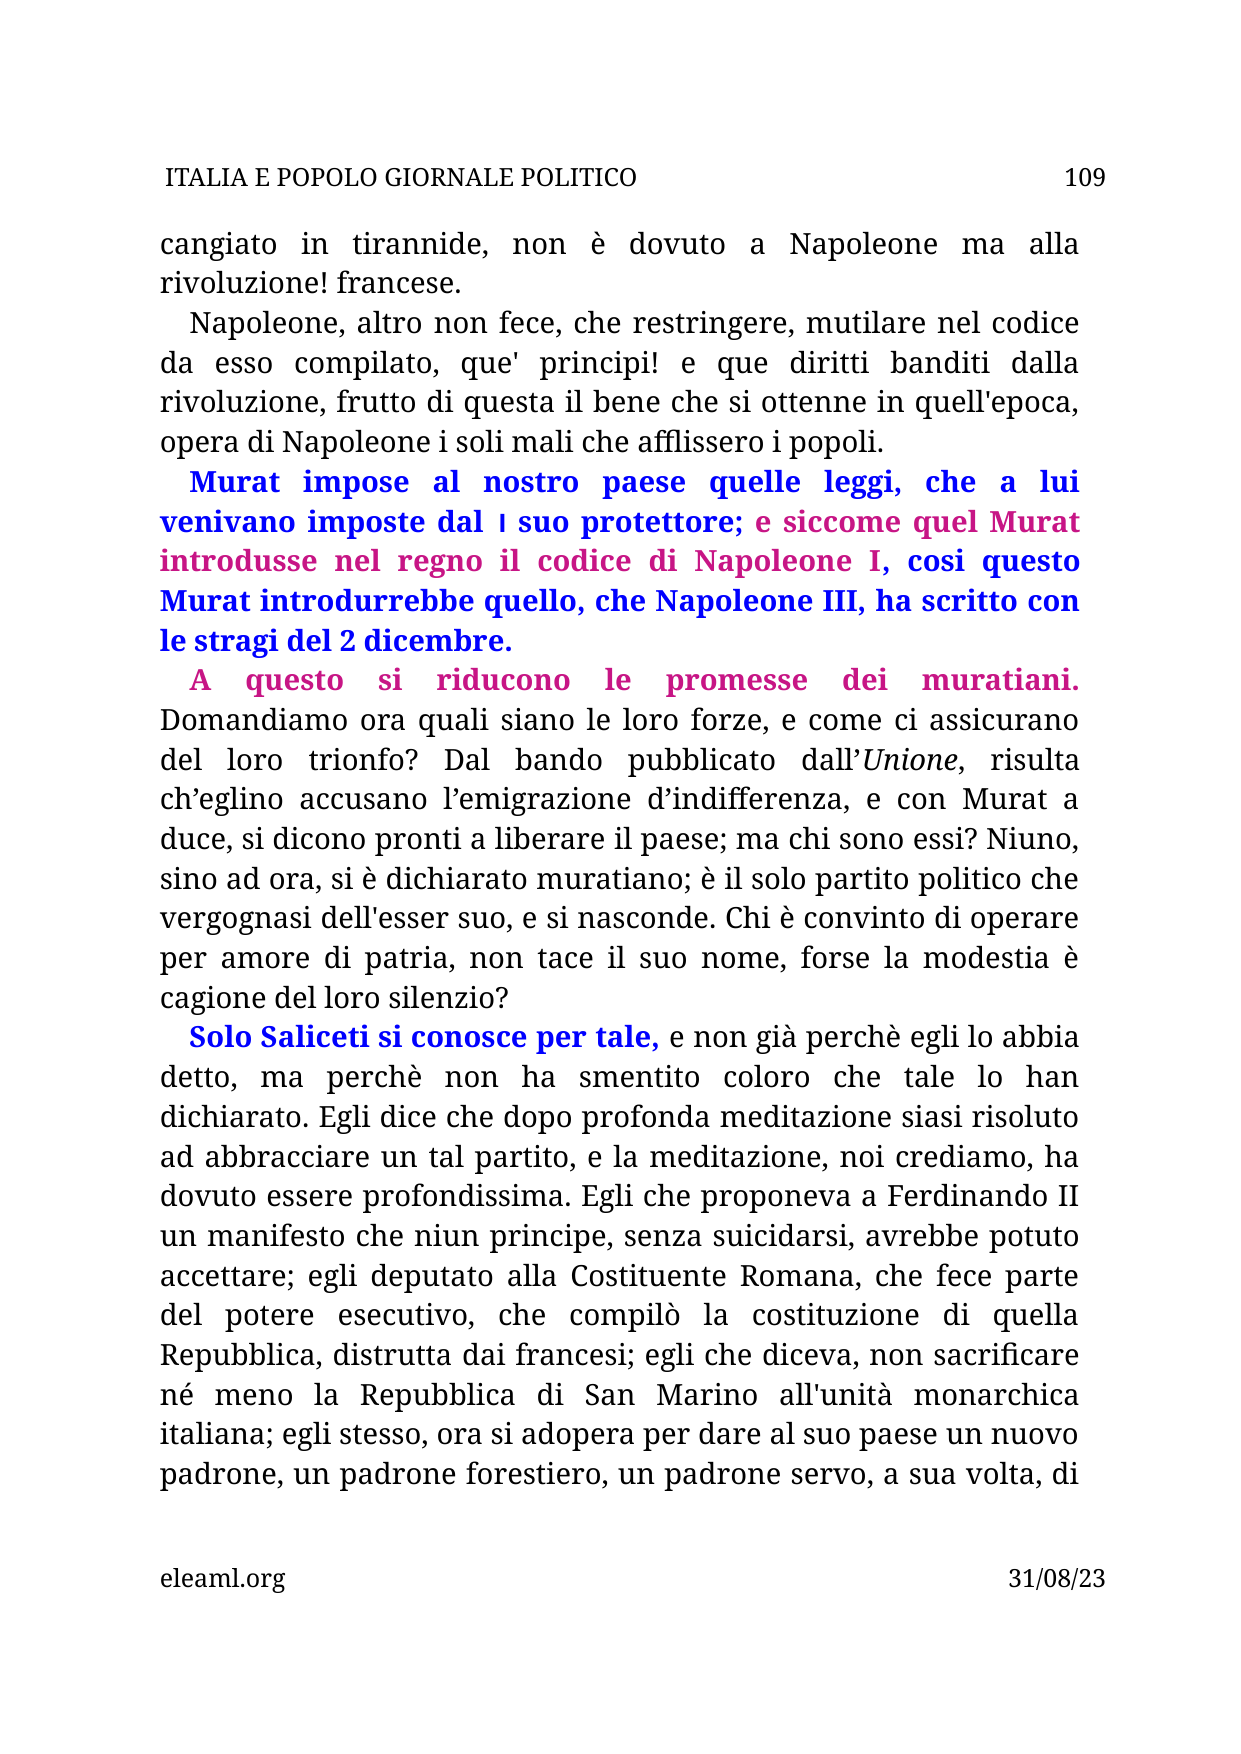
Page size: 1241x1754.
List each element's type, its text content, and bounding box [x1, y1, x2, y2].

text Napoleone, altro non fece, che restringere, mutilare nel codice da esso compilato, que' principi! e que diritti banditi dalla rivoluzione, frutto di questa il bene che si ottenne in quell'epoca, opera di Napoleone i soli mali che afflissero i popoli. [159, 302, 1081, 461]
text Solo Saliceti si conosce per tale, e non già perchè egli lo abbia detto, ma perchè non ha smentito coloro che tale lo han dichiarato. Egli dice che dopo profonda meditazione siasi risoluto ad abbracciare un tal partito, e la meditazione, noi crediamo, ha dovuto essere profondissima. Egli che proponeva a Ferdinando II un manifesto che niun principe, senza suicidarsi, avrebbe potuto accettare; egli deputato alla Costituente Romana, che fece parte del potere esecutivo, che compilò la costituzione di quella Repubblica, distrutta dai francesi; egli che diceva, non sacrificare né meno la Repubblica di San Marino all'unità monarchica italiana; egli stesso, ora si adopera per dare al suo paese un nuovo padrone, un padrone forestiero, un padrone servo, a sua volta, di [159, 1017, 1081, 1493]
text Murat impose al nostro paese quelle leggi, che a lui venivano imposte dal । suo protettore; e siccome quel Murat introdusse nel regno il codice di Napoleone I, cosi questo Murat introdurrebbe quello, che Napoleone III, ha scritto con le stragi del 2 dicembre. [159, 461, 1081, 659]
text A questo si riducono le promesse dei muratiani. Domandiamo ora quali siano le loro forze, e come ci assicurano del loro trionfo? Dal bando pubblicato dall’Unione, risulta ch’eglino accusano l’emigrazione d’indifferenza, e con Murat a duce, si dicono pronti a liberare il paese; ma chi sono essi? Niuno, sino ad ora, si è dichiarato muratiano; è il solo partito politico che vergognasi dell'esser suo, e si nasconde. Chi è convinto di operare per amore di patria, non tace il suo nome, forse la modestia è cagione del loro silenzio? [159, 659, 1081, 1017]
text cangiato in tirannide, non è dovuto a Napoleone ma alla rivoluzione! francese. [159, 223, 1081, 302]
